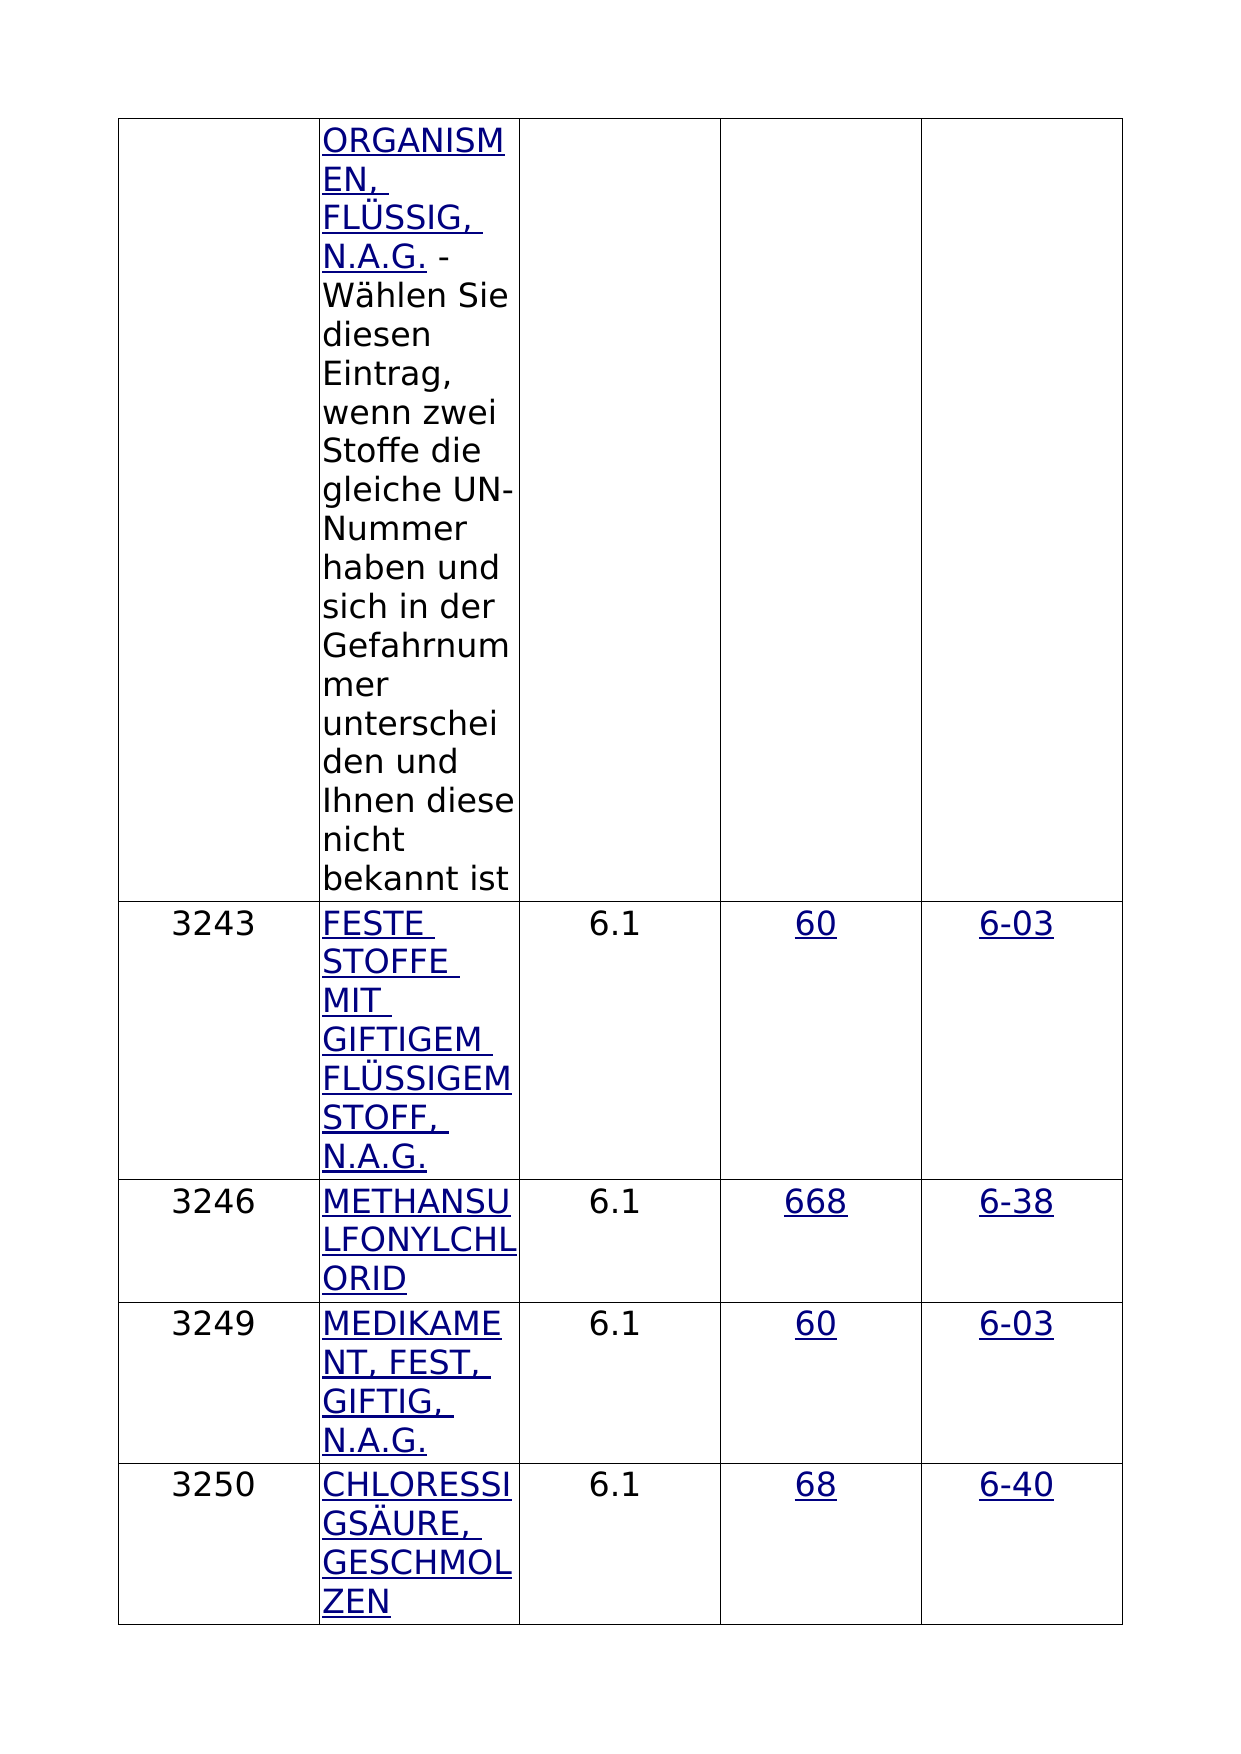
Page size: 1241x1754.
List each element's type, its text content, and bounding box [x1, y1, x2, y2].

table_cell 6.1 [520, 902, 720, 1179]
table_cell 6.1 [520, 1180, 720, 1302]
table_cell 3249 [119, 1303, 319, 1463]
table_cell 3250 [119, 1464, 319, 1624]
table_cell FESTE STOFFE MIT GIFTIGEM FLÜSSIGEM STOFF, N.A.G. [320, 902, 519, 1179]
table_cell 3246 [119, 1180, 319, 1302]
table_cell 68 [721, 1464, 921, 1624]
table_cell 6-40 [922, 1464, 1122, 1624]
table_cell [119, 119, 319, 901]
table_cell 3243 [119, 902, 319, 1179]
table_cell 6.1 [520, 1303, 720, 1463]
table_cell 6-03 [922, 902, 1122, 1179]
table_cell METHANSULFONYLCHLORID [320, 1180, 519, 1302]
table_cell 668 [721, 1180, 921, 1302]
table_cell 6-03 [922, 1303, 1122, 1463]
table_cell ORGANISMEN, FLÜSSIG, N.A.G. - Wählen Sie diesen Eintrag, wenn zwei Stoffe die gleiche UN-Nummer haben und sich in der Gefahrnummer unterscheiden und Ihnen diese nicht bekannt ist [320, 119, 519, 901]
table_cell 60 [721, 1303, 921, 1463]
table_cell [721, 119, 921, 901]
table_cell 6.1 [520, 1464, 720, 1624]
table_cell [922, 119, 1122, 901]
table_cell [520, 119, 720, 901]
table_cell 60 [721, 902, 921, 1179]
table_cell CHLORESSIGSÄURE, GESCHMOLZEN [320, 1464, 519, 1624]
table_cell MEDIKAMENT, FEST, GIFTIG, N.A.G. [320, 1303, 519, 1463]
table_cell 6-38 [922, 1180, 1122, 1302]
